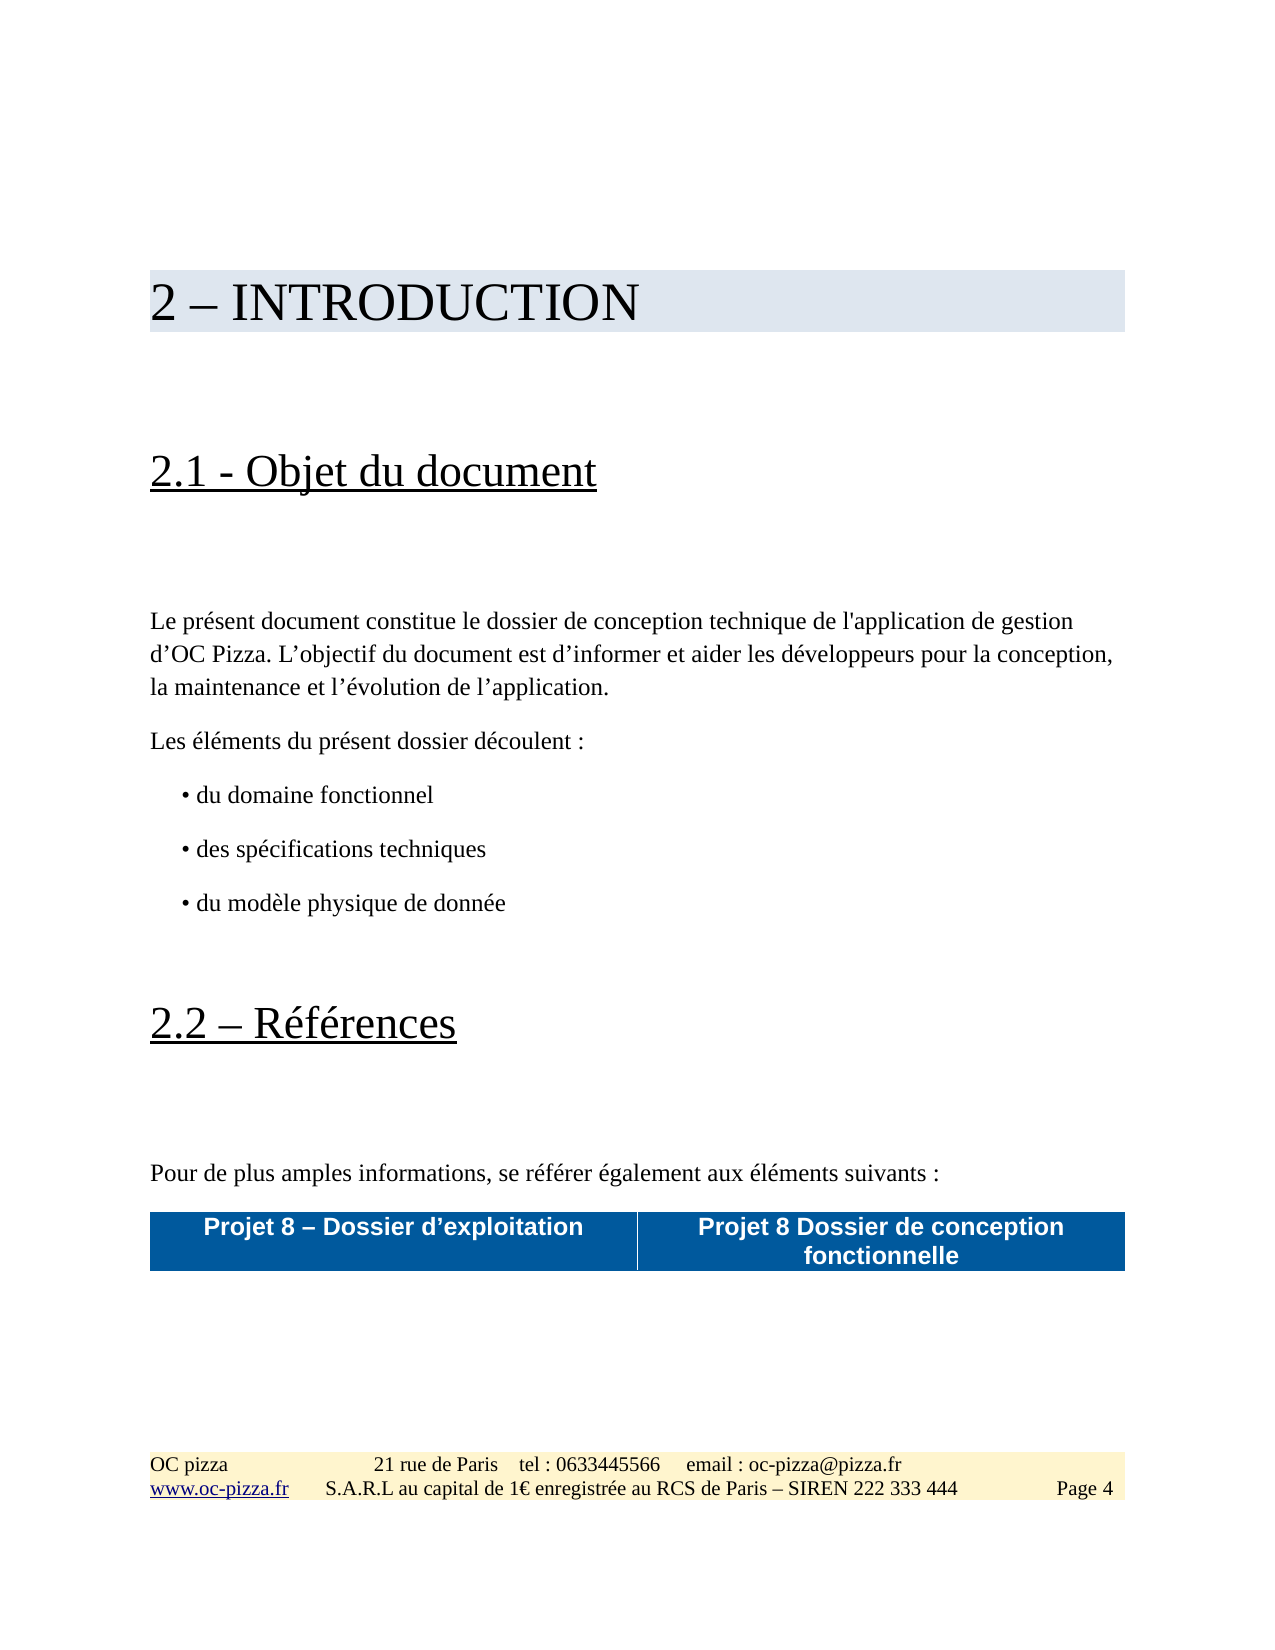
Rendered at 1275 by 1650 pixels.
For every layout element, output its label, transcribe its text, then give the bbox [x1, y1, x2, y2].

text • des spécifications techniques [150, 834, 1125, 863]
text 2 – INTRODUCTION [150, 270, 1125, 332]
text Les éléments du présent dossier découlent : [150, 726, 1125, 755]
text • du domaine fonctionnel [150, 780, 1125, 809]
text 2.1 - Objet du document [150, 444, 1125, 496]
text 2.2 – Références [150, 996, 1125, 1048]
table_header Projet 8 – Dossier d’exploitation [150, 1212, 637, 1270]
table_header Projet 8 Dossier de conception fonctionnelle [638, 1212, 1125, 1270]
text • du modèle physique de donnée [150, 888, 1125, 917]
text Pour de plus amples informations, se référer également aux éléments suivants : [150, 1158, 1125, 1187]
text Le présent document constitue le dossier de conception technique de l'application de gestion d’OC Pizza. L’objectif du document est d’informer et aider les développeurs pour la conception, la maintenance et l’évolution de l’application. [150, 606, 1125, 701]
